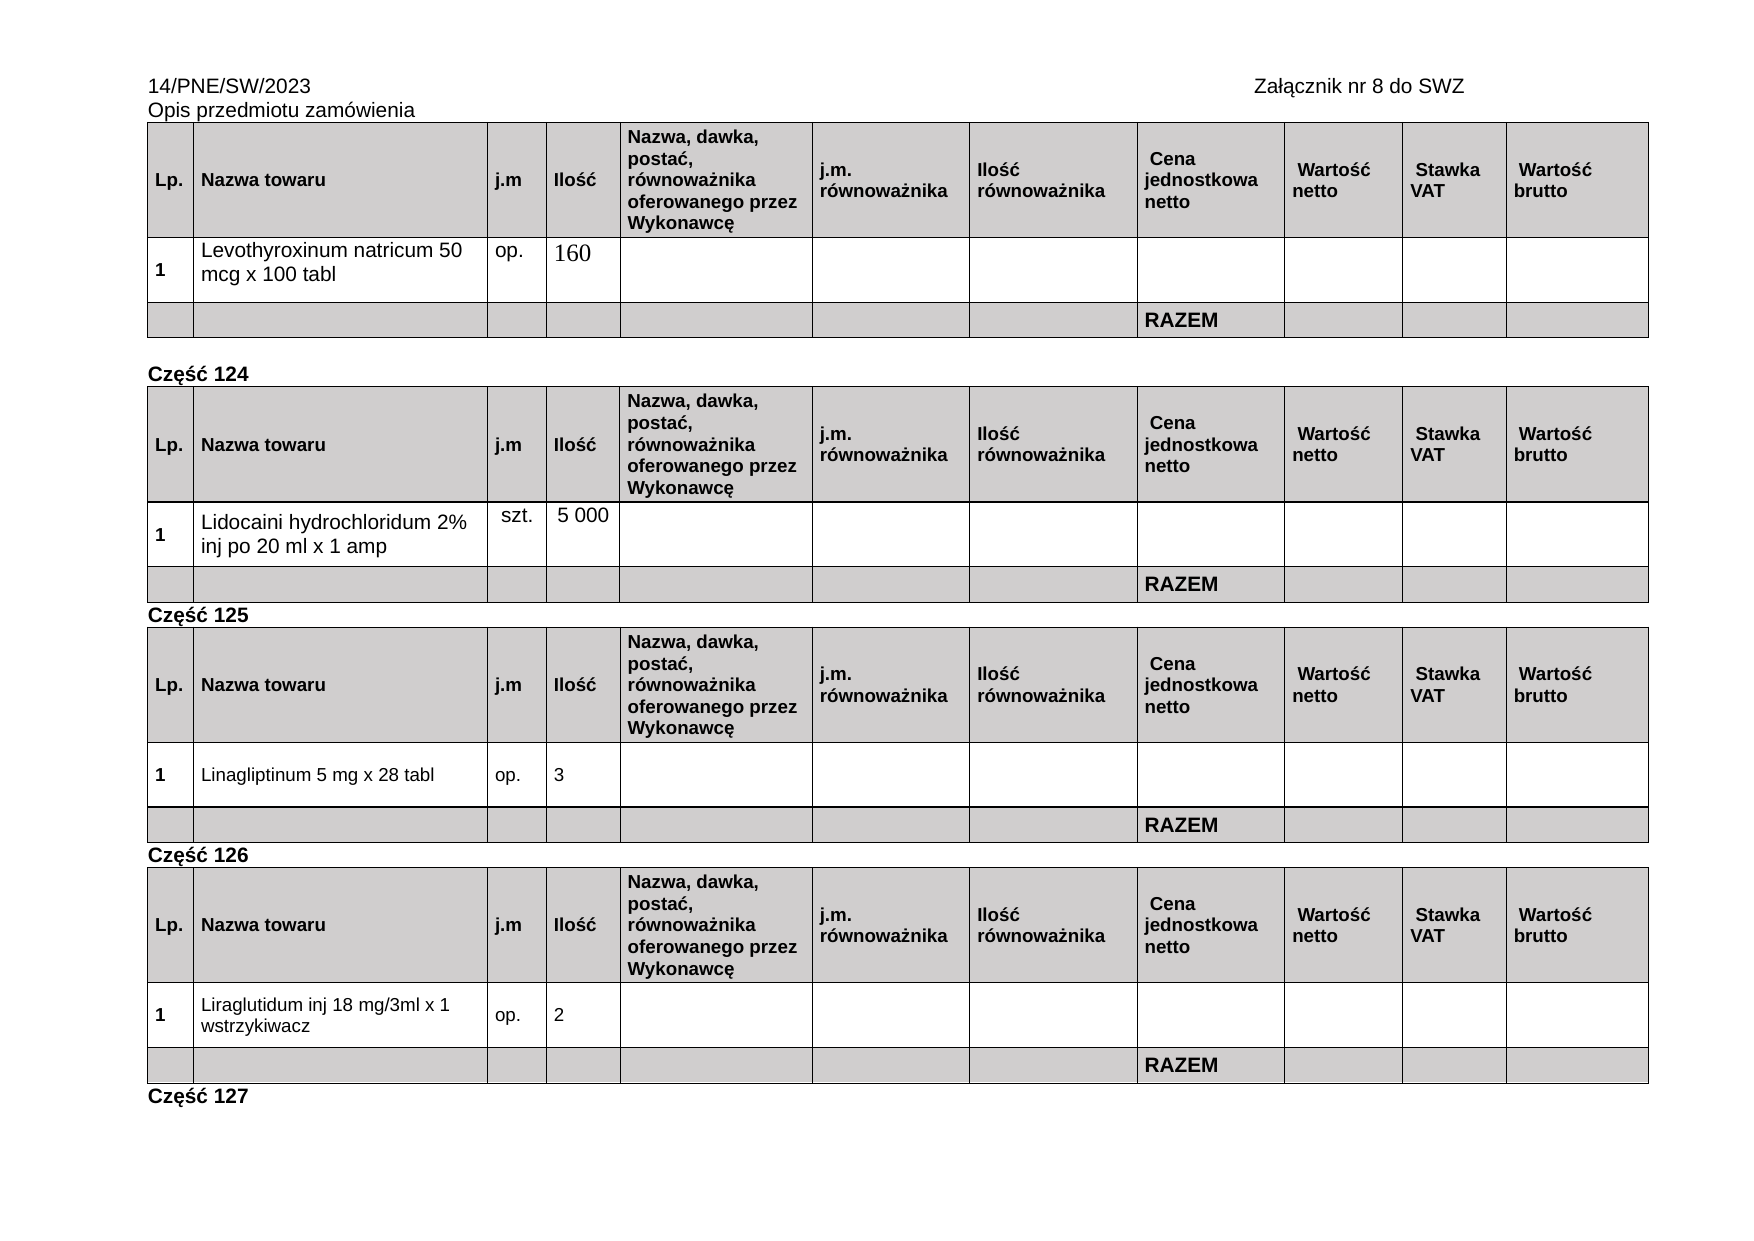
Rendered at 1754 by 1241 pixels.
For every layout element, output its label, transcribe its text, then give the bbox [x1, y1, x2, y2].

table_cell [1507, 303, 1648, 337]
table_cell [547, 303, 620, 337]
table_header Ilość równoważnika [970, 868, 1137, 982]
table_cell [1138, 743, 1284, 806]
table_cell [1403, 503, 1506, 566]
table_cell [1285, 567, 1402, 602]
table_header j.m [488, 387, 546, 501]
table_header Nazwa, dawka, postać, równoważnika oferowanego przez Wykonawcę [621, 868, 812, 982]
table_cell [1285, 808, 1402, 842]
table_cell [1403, 567, 1506, 602]
table_cell [813, 567, 969, 602]
table_cell [148, 567, 193, 602]
table_cell 2 [547, 983, 620, 1047]
table_cell [621, 808, 812, 842]
table_cell [621, 1048, 812, 1082]
table_cell [1403, 743, 1506, 806]
table_cell [620, 503, 812, 566]
table_cell 1 [148, 743, 193, 806]
table_cell [813, 1048, 969, 1082]
table_header Stawka VAT [1403, 387, 1506, 501]
table_cell [547, 567, 619, 602]
text Część 126 [148, 843, 1606, 867]
table_header Nazwa towaru [194, 628, 487, 742]
text Część 125 [148, 603, 1606, 627]
table_cell [194, 808, 487, 842]
table_header Nazwa towaru [194, 123, 487, 237]
table_cell [1138, 503, 1284, 566]
text Część 124 [148, 362, 1606, 386]
table_cell [813, 983, 969, 1047]
table_cell Liraglutidum inj 18 mg/3ml x 1 wstrzykiwacz [194, 983, 487, 1047]
table_cell [1285, 743, 1402, 806]
table_cell [488, 303, 546, 337]
table_cell [1403, 238, 1506, 302]
table_cell op. [488, 983, 546, 1047]
table_cell RAZEM [1138, 567, 1284, 602]
table_header j.m [488, 868, 546, 982]
table_cell [148, 303, 193, 337]
table_cell [1285, 303, 1402, 337]
table_cell Lidocaini hydrochloridum 2% inj po 20 ml x 1 amp [194, 503, 487, 566]
table_cell [1138, 983, 1284, 1047]
table_header j.m. równoważnika [813, 868, 969, 982]
table_cell 1 [148, 503, 193, 566]
table_cell [148, 808, 193, 842]
table_header Wartość netto [1285, 123, 1402, 237]
table_header Wartość netto [1285, 628, 1402, 742]
table_cell [488, 567, 546, 602]
table_cell [547, 808, 620, 842]
table_cell [970, 303, 1137, 337]
table_cell [621, 238, 812, 302]
table_header Nazwa, dawka, postać, równoważnika oferowanego przez Wykonawcę [621, 123, 812, 237]
table_cell szt. [488, 503, 546, 566]
table_cell [1403, 1048, 1506, 1082]
table_header Wartość netto [1285, 387, 1402, 501]
table_cell [1285, 1048, 1402, 1082]
table_cell [1403, 808, 1506, 842]
table_cell RAZEM [1138, 303, 1284, 337]
table_header Wartość brutto [1507, 387, 1648, 501]
table_cell [1403, 983, 1506, 1047]
table_cell [970, 503, 1137, 566]
table_header Stawka VAT [1403, 868, 1506, 982]
table_cell [621, 983, 812, 1047]
table_cell [547, 1048, 620, 1082]
table_header Stawka VAT [1403, 123, 1506, 237]
table_header j.m. równoważnika [813, 123, 969, 237]
table_cell [1507, 238, 1648, 302]
table_header Lp. [148, 123, 193, 237]
table_header Ilość [547, 868, 620, 982]
table_cell [813, 303, 969, 337]
table_header Cena jednostkowa netto [1138, 628, 1284, 742]
table_cell 5 000 [547, 503, 619, 566]
table_header Ilość równoważnika [970, 123, 1137, 237]
table_cell [970, 238, 1137, 302]
table_cell [970, 567, 1137, 602]
table_cell [488, 808, 546, 842]
table_cell [1507, 983, 1648, 1047]
table_cell [621, 303, 812, 337]
table_cell [1285, 503, 1402, 566]
table_cell Levothyroxinum natricum 50 mcg x 100 tabl [194, 238, 487, 302]
table_header Ilość równoważnika [970, 628, 1137, 742]
table_header j.m [488, 628, 546, 742]
table_header Ilość [547, 387, 619, 501]
table_cell [970, 983, 1137, 1047]
table_cell [1507, 808, 1648, 842]
table_cell 160 [547, 238, 620, 302]
table_cell [194, 303, 487, 337]
table_cell RAZEM [1138, 808, 1284, 842]
table_header Cena jednostkowa netto [1138, 387, 1284, 501]
table_cell [1507, 743, 1648, 806]
table_cell [970, 743, 1137, 806]
table_cell [1138, 238, 1284, 302]
table_cell 3 [547, 743, 620, 806]
table_cell [970, 1048, 1137, 1082]
table_header Ilość [547, 628, 620, 742]
table_cell [813, 808, 969, 842]
table_header Nazwa, dawka, postać, równoważnika oferowanego przez Wykonawcę [620, 387, 812, 501]
table_cell [1285, 238, 1402, 302]
table_header Wartość brutto [1507, 123, 1648, 237]
table_header Lp. [148, 628, 193, 742]
table_cell 1 [148, 983, 193, 1047]
table_cell [813, 503, 969, 566]
table_cell [1403, 303, 1506, 337]
table_header j.m. równoważnika [813, 628, 969, 742]
table_cell [1507, 567, 1648, 602]
table_cell [1507, 1048, 1648, 1082]
table_cell [813, 743, 969, 806]
table_header Cena jednostkowa netto [1138, 868, 1284, 982]
table_cell Linagliptinum 5 mg x 28 tabl [194, 743, 487, 806]
table_header Ilość [547, 123, 620, 237]
table_cell [148, 1048, 193, 1082]
table_header Wartość netto [1285, 868, 1402, 982]
table_cell 1 [148, 238, 193, 302]
table_header Ilość równoważnika [970, 387, 1137, 501]
table_header Nazwa, dawka, postać, równoważnika oferowanego przez Wykonawcę [621, 628, 812, 742]
table_cell [1285, 983, 1402, 1047]
table_header j.m [488, 123, 546, 237]
table_cell [970, 808, 1137, 842]
table_header Lp. [148, 868, 193, 982]
table_cell [194, 567, 487, 602]
table_header j.m. równoważnika [813, 387, 969, 501]
table_header Nazwa towaru [194, 387, 487, 501]
table_header Wartość brutto [1507, 868, 1648, 982]
text Część 127 [148, 1084, 1606, 1107]
table_cell [813, 238, 969, 302]
table_cell [194, 1048, 487, 1082]
table_cell [488, 1048, 546, 1082]
table_cell [621, 743, 812, 806]
table_header Wartość brutto [1507, 628, 1648, 742]
table_cell [1507, 503, 1648, 566]
table_header Nazwa towaru [194, 868, 487, 982]
table_header Lp. [148, 387, 193, 501]
table_header Stawka VAT [1403, 628, 1506, 742]
table_header Cena jednostkowa netto [1138, 123, 1284, 237]
table_cell op. [488, 743, 546, 806]
table_cell RAZEM [1138, 1048, 1284, 1082]
table_cell op. [488, 238, 546, 302]
table_cell [620, 567, 812, 602]
